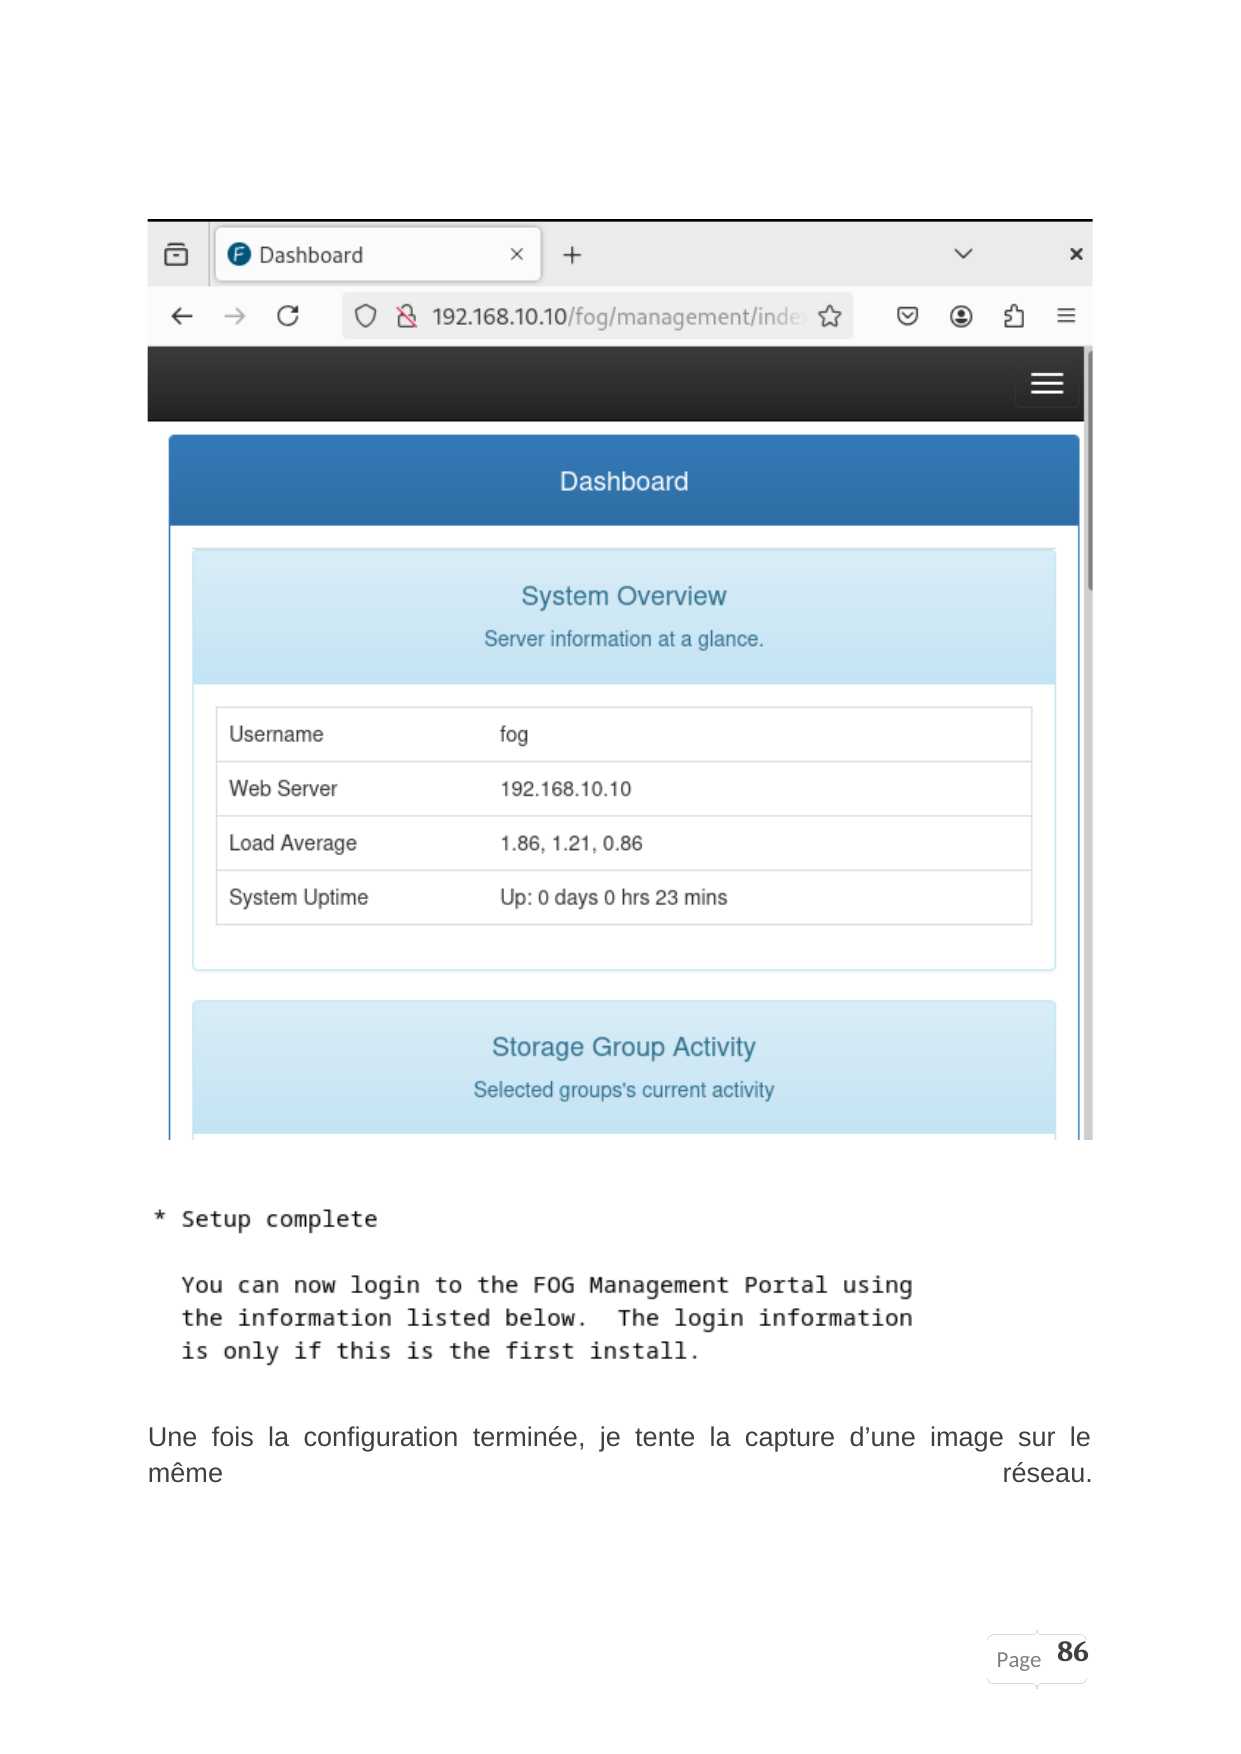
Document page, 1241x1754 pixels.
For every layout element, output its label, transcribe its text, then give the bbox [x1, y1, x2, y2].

picture [147, 219, 1093, 1140]
text [148, 148, 1093, 219]
picture [147, 1180, 940, 1381]
text Une fois la configuration terminée, je tente la capture d’une image sur le même réseau. [148, 1140, 1093, 1596]
